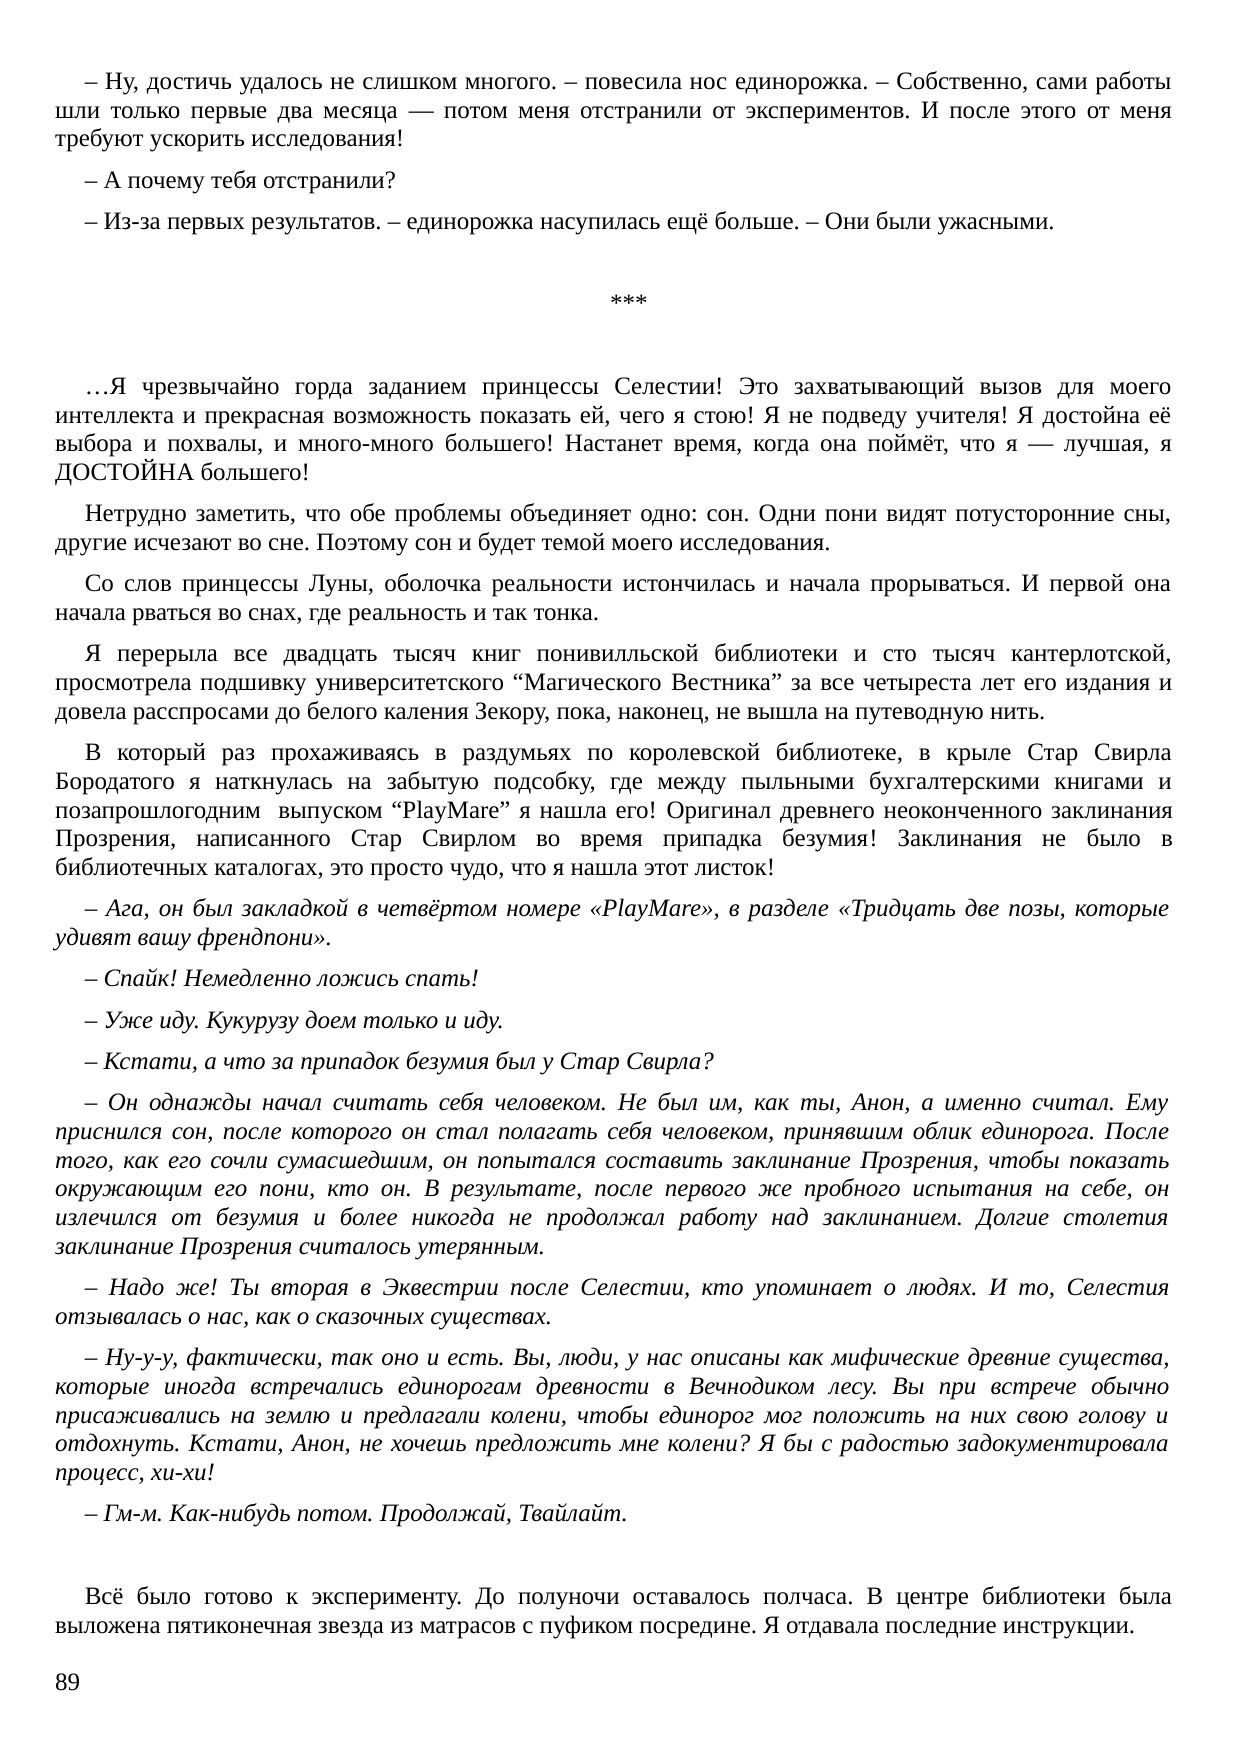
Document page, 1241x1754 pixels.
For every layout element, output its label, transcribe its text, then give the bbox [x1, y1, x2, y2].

text – Гм-м. Как-нибудь потом. Продолжай, Твайлайт. [55, 1498, 1173, 1527]
text Я перерыла все двадцать тысяч книг понивилльской библиотеки и сто тысяч кантерлотской, просмотрела подшивку университетского “Магического Вестника” за все четыреста лет его издания и довела расспросами до белого каления Зекору, пока, наконец, не вышла на путеводную нить. [55, 638, 1173, 725]
text Всё было готово к эксперименту. До полуночи оставалось полчаса. В центре библиотеки была выложена пятиконечная звезда из матрасов с пуфиком посредине. Я отдавала последние инструкции. [55, 1581, 1173, 1638]
text – Надо же! Ты вторая в Эквестрии после Селестии, кто упоминает о людях. И то, Селестия отзывалась о нас, как о сказочных существах. [55, 1272, 1173, 1330]
text – Он однажды начал считать себя человеком. Не был им, как ты, Анон, а именно считал. Ему приснился сон, после которого он стал полагать себя человеком, принявшим облик единорога. После того, как его сочли сумасшедшим, он попытался составить заклинание Прозрения, чтобы показать окружающим его пони, кто он. В результате, после первого же пробного испытания на себе, он излечился от безумия и более никогда не продолжал работу над заклинанием. Долгие столетия заклинание Прозрения считалось утерянным. [55, 1087, 1173, 1260]
text – Ага, он был закладкой в четвёртом номере «PlayMare», в разделе «Тридцать две позы, которые удивят вашу френдпони». [55, 893, 1173, 951]
text В который раз прохаживаясь в раздумьях по королевской библиотеке, в крыле Стар Свирла Бородатого я наткнулась на забытую подсобку, где между пыльными бухгалтерскими книгами и позапрошлогодним выпуском “PlayMare” я нашла его! Оригинал древнего неоконченного заклинания Прозрения, написанного Стар Свирлом во время припадка безумия! Заклинания не было в библиотечных каталогах, это просто чудо, что я нашла этот листок! [55, 737, 1173, 881]
text – Кстати, а что за припадок безумия был у Стар Свирла? [55, 1046, 1173, 1075]
text – Ну, достичь удалось не слишком многого. – повесила нос единорожка. – Собственно, сами работы шли только первые два месяца — потом меня отстранили от экспериментов. И после этого от меня требуют ускорить исследования! [55, 66, 1173, 152]
text …Я чрезвычайно горда заданием принцессы Селестии! Это захватывающий вызов для моего интеллекта и прекрасная возможность показать ей, чего я стою! Я не подведу учителя! Я достойна её выбора и похвалы, и много-много большего! Настанет время, когда она поймёт, что я — лучшая, я ДОСТОЙНА большего! [55, 371, 1173, 486]
text – Ну-у-у, фактически, так оно и есть. Вы, люди, у нас описаны как мифические древние существа, которые иногда встречались единорогам древности в Вечнодиком лесу. Вы при встрече обычно присаживались на землю и предлагали колени, чтобы единорог мог положить на них свою голову и отдохнуть. Кстати, Анон, не хочешь предложить мне колени? Я бы с радостью задокументировала процесс, хи-хи! [55, 1342, 1173, 1486]
text – А почему тебя отстранили? [55, 165, 1173, 193]
text Со слов принцессы Луны, оболочка реальности истончилась и начала прорываться. И первой она начала рваться во снах, где реальность и так тонка. [55, 568, 1173, 626]
text – Спайк! Немедленно ложись спать! [55, 963, 1173, 992]
text *** [55, 288, 1173, 317]
text – Уже иду. Кукурузу доем только и иду. [55, 1005, 1173, 1033]
text – Из-за первых результатов. – единорожка насупилась ещё больше. – Они были ужасными. [55, 206, 1173, 235]
text Нетрудно заметить, что обе проблемы объединяет одно: сон. Одни пони видят потусторонние сны, другие исчезают во сне. Поэтому сон и будет темой моего исследования. [55, 498, 1173, 556]
